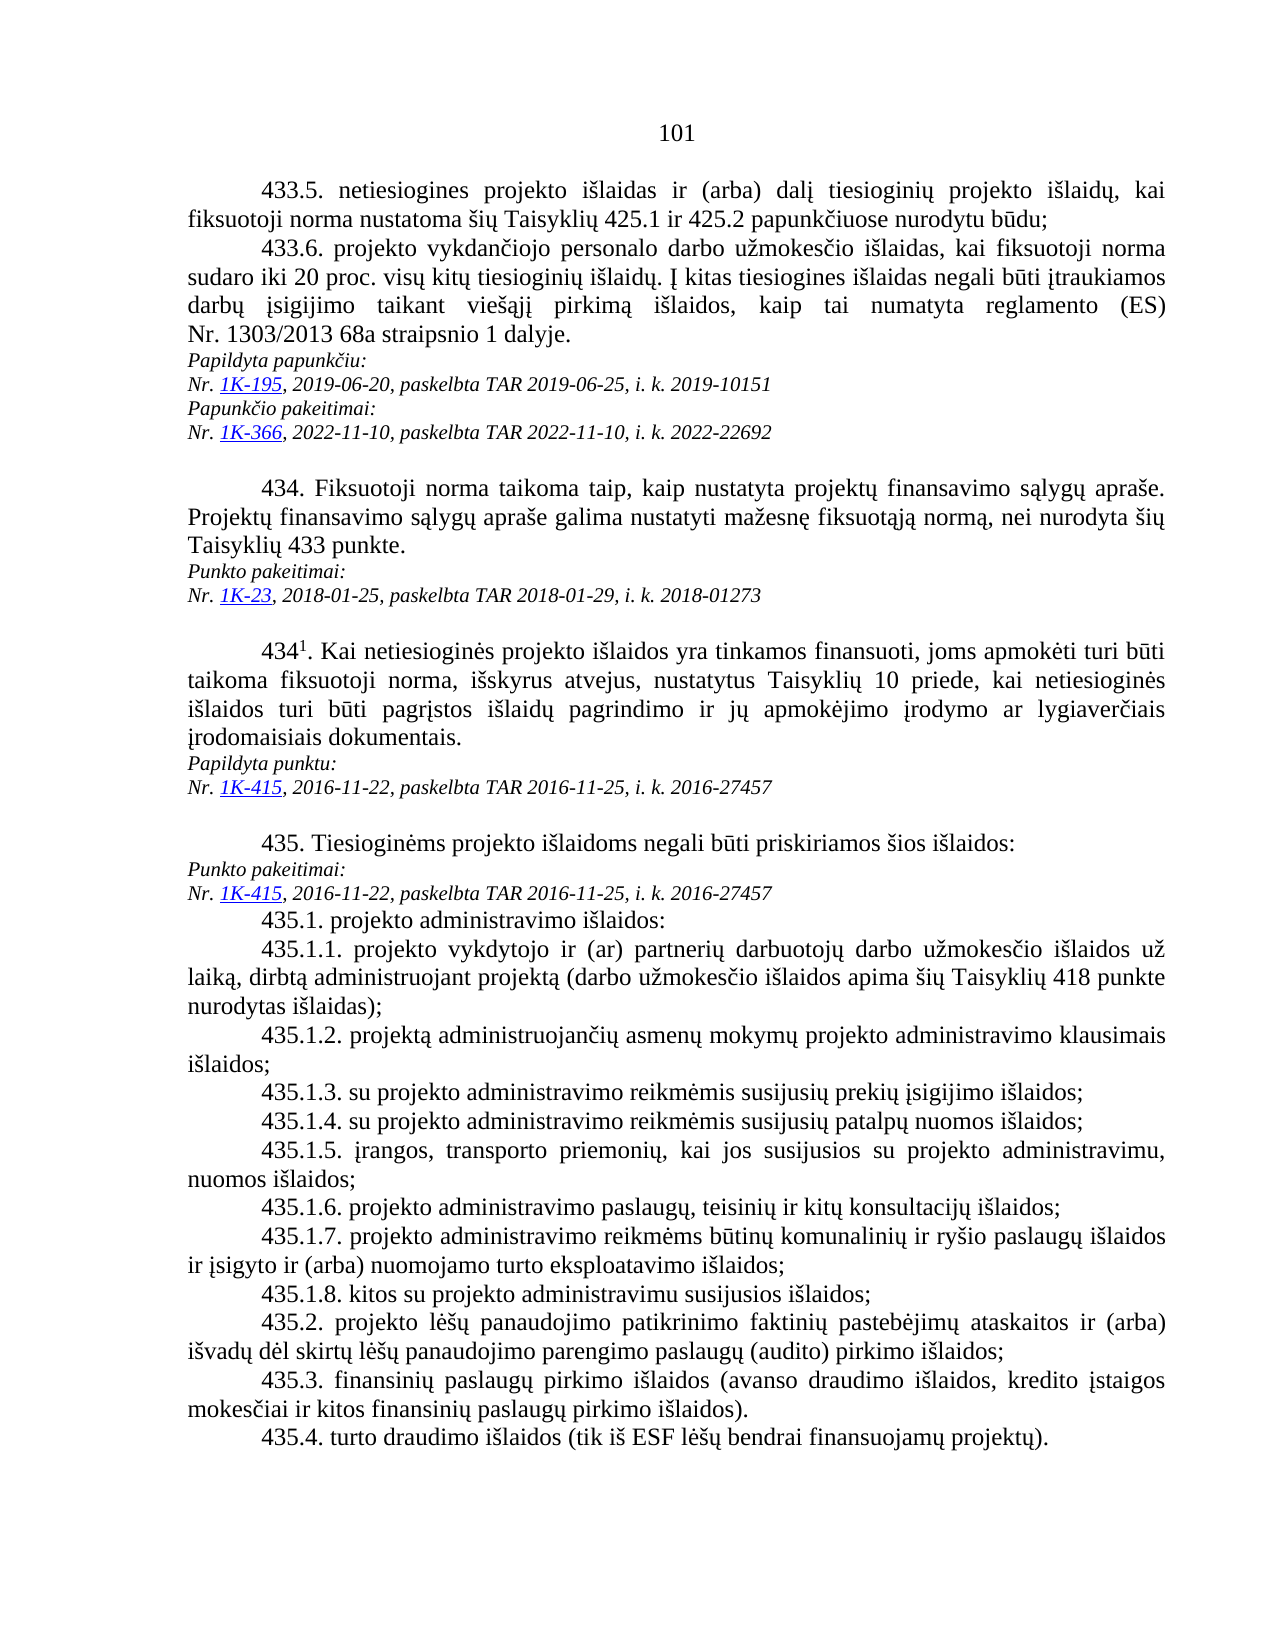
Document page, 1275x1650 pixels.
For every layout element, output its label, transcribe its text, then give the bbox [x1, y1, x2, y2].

text 433.6. projekto vykdančiojo personalo darbo užmokesčio išlaidas, kai fiksuotoji norma sudaro iki 20 proc. visų kitų tiesioginių išlaidų. Į kitas tiesiogines išlaidas negali būti įtraukiamos darbų įsigijimo taikant viešąjį pirkimą išlaidos, kaip tai numatyta reglamento (ES) Nr. 1303/2013 68a straipsnio 1 dalyje. [187, 233, 1167, 348]
text Papildyta papunkčiu: [187, 348, 1167, 372]
text 435.4. turto draudimo išlaidos (tik iš ESF lėšų bendrai finansuojamų projektų). [187, 1422, 1167, 1451]
text Nr. 1K-415, 2016-11-22, paskelbta TAR 2016-11-25, i. k. 2016-27457 [187, 775, 1167, 799]
text 435.1.2. projektą administruojančių asmenų mokymų projekto administravimo klausimais išlaidos; [187, 1020, 1167, 1077]
text 433.5. netiesiogines projekto išlaidas ir (arba) dalį tiesioginių projekto išlaidų, kai fiksuotoji norma nustatoma šių Taisyklių 425.1 ir 425.2 papunkčiuose nurodytu būdu; [187, 176, 1167, 233]
text Papunkčio pakeitimai: [187, 396, 1167, 420]
text 435. Tiesioginėms projekto išlaidoms negali būti priskiriamos šios išlaidos: [187, 828, 1167, 857]
text 435.1.3. su projekto administravimo reikmėmis susijusių prekių įsigijimo išlaidos; [187, 1077, 1167, 1106]
text Punkto pakeitimai: [187, 559, 1167, 583]
text Nr. 1K-366, 2022-11-10, paskelbta TAR 2022-11-10, i. k. 2022-22692 [187, 420, 1167, 444]
text 435.1.4. su projekto administravimo reikmėmis susijusių patalpų nuomos išlaidos; [187, 1106, 1167, 1135]
text 435.1.8. kitos su projekto administravimu susijusios išlaidos; [187, 1279, 1167, 1307]
text 435.1. projekto administravimo išlaidos: [187, 905, 1167, 934]
text 435.1.7. projekto administravimo reikmėms būtinų komunalinių ir ryšio paslaugų išlaidos ir įsigyto ir (arba) nuomojamo turto eksploatavimo išlaidos; [187, 1221, 1167, 1279]
text Punkto pakeitimai: [187, 857, 1167, 881]
text 4341. Kai netiesioginės projekto išlaidos yra tinkamos finansuoti, joms apmokėti turi būti taikoma fiksuotoji norma, išskyrus atvejus, nustatytus Taisyklių 10 priede, kai netiesioginės išlaidos turi būti pagrįstos išlaidų pagrindimo ir jų apmokėjimo įrodymo ar lygiaverčiais įrodomaisiais dokumentais. [187, 636, 1167, 751]
text 435.1.5. įrangos, transporto priemonių, kai jos susijusios su projekto administravimu, nuomos išlaidos; [187, 1135, 1167, 1192]
text Nr. 1K-415, 2016-11-22, paskelbta TAR 2016-11-25, i. k. 2016-27457 [187, 881, 1167, 905]
text 435.1.1. projekto vykdytojo ir (ar) partnerių darbuotojų darbo užmokesčio išlaidos už laiką, dirbtą administruojant projektą (darbo užmokesčio išlaidos apima šių Taisyklių 418 punkte nurodytas išlaidas); [187, 934, 1167, 1020]
text Papildyta punktu: [187, 751, 1167, 775]
text 435.1.6. projekto administravimo paslaugų, teisinių ir kitų konsultacijų išlaidos; [187, 1192, 1167, 1221]
text Nr. 1K-23, 2018-01-25, paskelbta TAR 2018-01-29, i. k. 2018-01273 [187, 583, 1167, 607]
text 435.3. finansinių paslaugų pirkimo išlaidos (avanso draudimo išlaidos, kredito įstaigos mokesčiai ir kitos finansinių paslaugų pirkimo išlaidos). [187, 1365, 1167, 1422]
text 434. Fiksuotoji norma taikoma taip, kaip nustatyta projektų finansavimo sąlygų apraše. Projektų finansavimo sąlygų apraše galima nustatyti mažesnę fiksuotąją normą, nei nurodyta šių Taisyklių 433 punkte. [187, 473, 1167, 559]
text Nr. 1K-195, 2019-06-20, paskelbta TAR 2019-06-25, i. k. 2019-10151 [187, 372, 1167, 396]
text 435.2. projekto lėšų panaudojimo patikrinimo faktinių pastebėjimų ataskaitos ir (arba) išvadų dėl skirtų lėšų panaudojimo parengimo paslaugų (audito) pirkimo išlaidos; [187, 1307, 1167, 1365]
